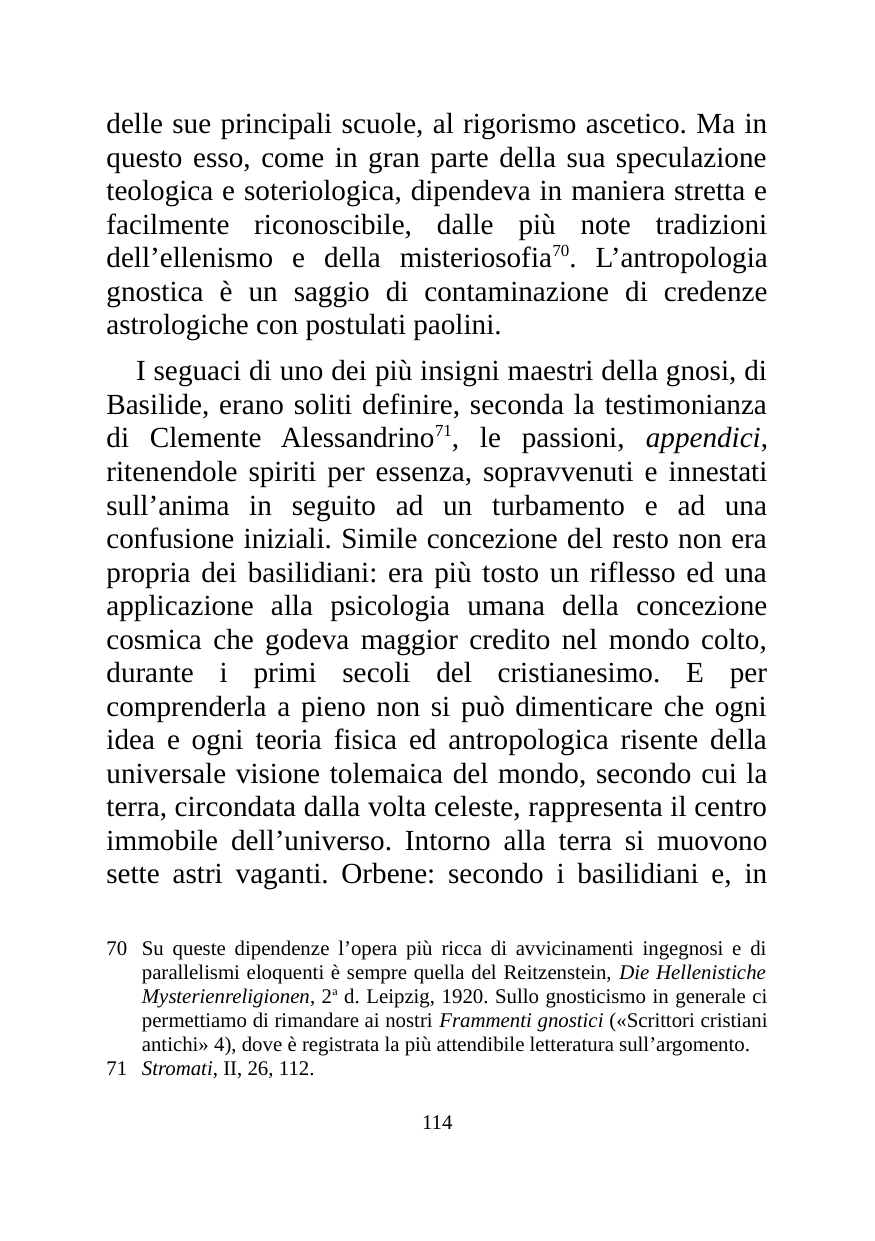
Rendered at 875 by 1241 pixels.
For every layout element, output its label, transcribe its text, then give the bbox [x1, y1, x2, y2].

text Stromati, II, 26, 112. [106, 1056, 768, 1080]
text Su queste dipendenze l’opera più ricca di avvicinamenti ingegnosi e di parallelismi eloquenti è sempre quella del Reitzenstein, Die Hellenistiche Mysterienreligionen, 2a d. Leipzig, 1920. Sullo gnosticismo in generale ci permettiamo di rimandare ai nostri Frammenti gnostici («Scrittori cristiani antichi» 4), dove è registrata la più attendibile letteratura sull’argomento. [106, 936, 768, 1056]
text I seguaci di uno dei più insigni maestri della gnosi, di Basilide, erano soliti definire, seconda la testimonianza di Clemente Alessandrino, le passioni, appendici, ritenendole spiriti per essenza, sopravvenuti e innestati sull’anima in seguito ad un turbamento e ad una confusione iniziali. Simile concezione del resto non era propria dei basilidiani: era più tosto un riflesso ed una applicazione alla psicologia umana della concezione cosmica che godeva maggior credito nel mondo colto, durante i primi secoli del cristianesimo. E per comprenderla a pieno non si può dimenticare che ogni idea e ogni teoria fisica ed antropologica risente della universale visione tolemaica del mondo, secondo cui la terra, circondata dalla volta celeste, rappresenta il centro immobile dell’universo. Intorno alla terra si muovono sette astri vaganti. Orbene: secondo i basilidiani e, in [106, 353, 768, 890]
text delle sue principali scuole, al rigorismo ascetico. Ma in questo esso, come in gran parte della sua speculazione teologica e soteriologica, dipendeva in maniera stretta e facilmente riconoscibile, dalle più note tradizioni dell’ellenismo e della misteriosofia. L’antropologia gnostica è un saggio di contaminazione di credenze astrologiche con postulati paolini. [106, 106, 768, 341]
